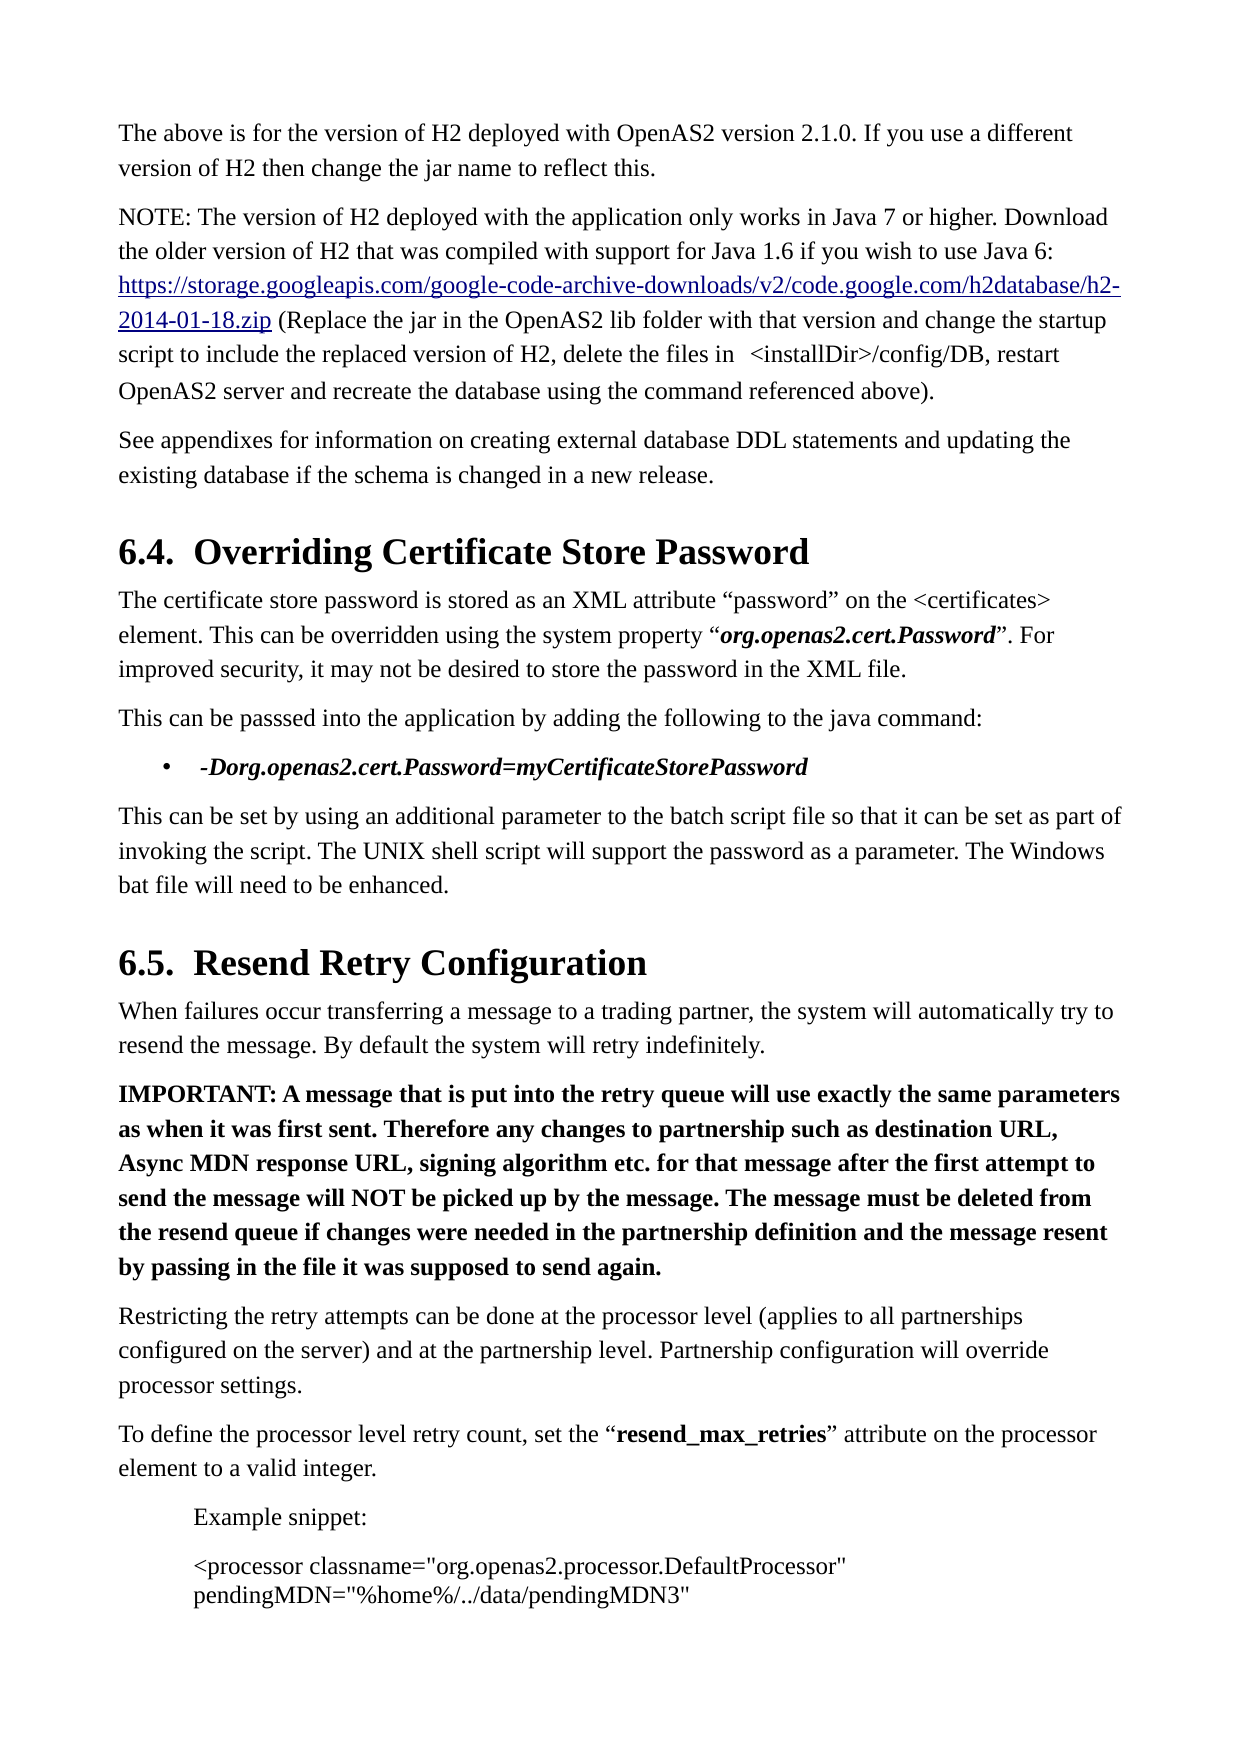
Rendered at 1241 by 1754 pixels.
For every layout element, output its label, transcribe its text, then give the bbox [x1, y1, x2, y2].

text Restricting the retry attempts can be done at the processor level (applies to all partnerships configured on the server) and at the partnership level. Partnership configuration will override processor settings. [118, 1301, 1122, 1398]
text To define the processor level retry count, set the “resend_max_retries” attribute on the processor element to a valid integer. [118, 1419, 1122, 1482]
text See appendixes for information on creating external database DDL statements and updating the existing database if the schema is changed in a new release. [118, 425, 1122, 488]
text NOTE: The version of H2 deployed with the application only works in Java 7 or higher. Download the older version of H2 that was compiled with support for Java 1.6 if you wish to use Java 6: https://storage.googleapis.com/google-code-archive-downloads/v2/code.google.com/h2database/h2-2014-01-18.zip (Replace the jar in the OpenAS2 lib folder with that version and change the startup script to include the replaced version of H2, delete the files in <installDir>/config/DB, restart OpenAS2 server and recreate the database using the command referenced above). [118, 202, 1122, 405]
subtitle Resend Retry Configuration [118, 940, 1122, 983]
text The above is for the version of H2 deployed with OpenAS2 version 2.1.0. If you use a different version of H2 then change the jar name to reflect this. [118, 118, 1122, 181]
text The certificate store password is stored as an XML attribute “password” on the <certificates> element. This can be overridden using the system property “org.openas2.cert.Password”. For improved security, it may not be desired to store the password in the XML file. [118, 585, 1122, 683]
list -Dorg.openas2.cert.Password=myCertificateStorePassword [162, 752, 1122, 781]
text pendingMDN="%home%/../data/pendingMDN3" [193, 1580, 1122, 1609]
text Example snippet: [193, 1502, 1122, 1531]
text When failures occur transferring a message to a trading partner, the system will automatically try to resend the message. By default the system will retry indefinitely. [118, 996, 1122, 1059]
subtitle Overriding Certificate Store Password [118, 529, 1122, 573]
text This can be passsed into the application by adding the following to the java command: [118, 703, 1122, 732]
text <processor classname="org.openas2.processor.DefaultProcessor" [193, 1551, 1122, 1580]
text This can be set by using an additional parameter to the batch script file so that it can be set as part of invoking the script. The UNIX shell script will support the password as a parameter. The Windows bat file will need to be enhanced. [118, 801, 1122, 899]
text IMPORTANT: A message that is put into the retry queue will use exactly the same parameters as when it was first sent. Therefore any changes to partnership such as destination URL, Async MDN response URL, signing algorithm etc. for that message after the first attempt to send the message will NOT be picked up by the message. The message must be deleted from the resend queue if changes were needed in the partnership definition and the message resent by passing in the file it was supposed to send again. [118, 1079, 1122, 1281]
